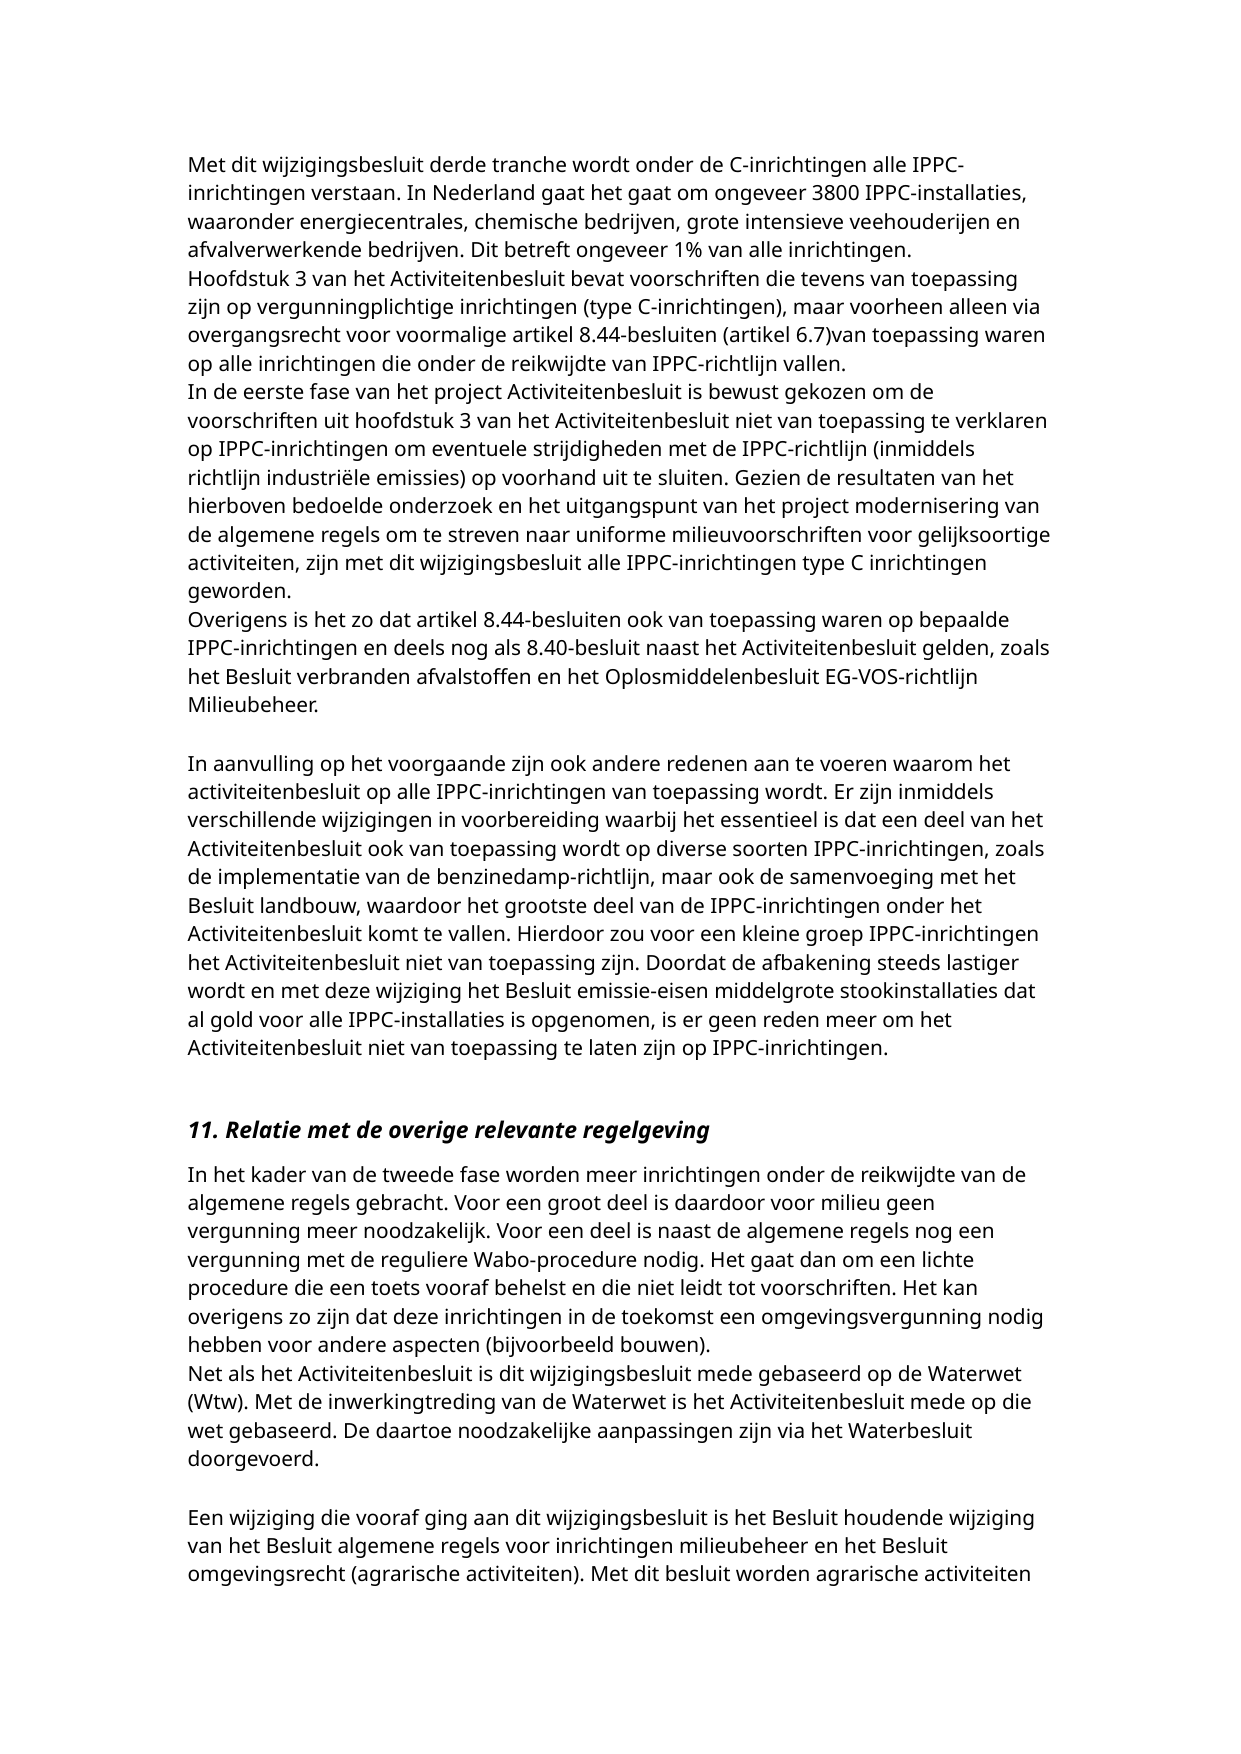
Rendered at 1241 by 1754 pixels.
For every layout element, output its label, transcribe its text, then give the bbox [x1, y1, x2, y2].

text Een wijziging die vooraf ging aan dit wijzigingsbesluit is het Besluit houdende wijziging van het Besluit algemene regels voor inrichtingen milieubeheer en het Besluit omgevingsrecht (agrarische activiteiten). Met dit besluit worden agrarische activiteiten [187, 1503, 1053, 1588]
text Hoofdstuk 3 van het Activiteitenbesluit bevat voorschriften die tevens van toepassing zijn op vergunningplichtige inrichtingen (type C-inrichtingen), maar voorheen alleen via overgangsrecht voor voormalige artikel 8.44-besluiten (artikel 6.7)van toepassing waren op alle inrichtingen die onder de reikwijdte van IPPC-richtlijn vallen. [187, 264, 1053, 377]
text Net als het Activiteitenbesluit is dit wijzigingsbesluit mede gebaseerd op de Waterwet (Wtw). Met de inwerkingtreding van de Waterwet is het Activiteitenbesluit mede op die wet gebaseerd. De daartoe noodzakelijke aanpassingen zijn via het Waterbesluit doorgevoerd. [187, 1359, 1053, 1473]
text Met dit wijzigingsbesluit derde tranche wordt onder de C-inrichtingen alle IPPC-inrichtingen verstaan. In Nederland gaat het gaat om ongeveer 3800 IPPC-installaties, waaronder energiecentrales, chemische bedrijven, grote intensieve veehouderijen en afvalverwerkende bedrijven. Dit betreft ongeveer 1% van alle inrichtingen. [187, 150, 1053, 264]
text Overigens is het zo dat artikel 8.44-besluiten ook van toepassing waren op bepaalde IPPC-inrichtingen en deels nog als 8.40-besluit naast het Activiteitenbesluit gelden, zoals het Besluit verbranden afvalstoffen en het Oplosmiddelenbesluit EG-VOS-richtlijn Milieubeheer. [187, 605, 1053, 719]
text In aanvulling op het voorgaande zijn ook andere redenen aan te voeren waarom het activiteitenbesluit op alle IPPC-inrichtingen van toepassing wordt. Er zijn inmiddels verschillende wijzigingen in voorbereiding waarbij het essentieel is dat een deel van het Activiteitenbesluit ook van toepassing wordt op diverse soorten IPPC-inrichtingen, zoals de implementatie van de benzinedamp-richtlijn, maar ook de samenvoeging met het Besluit landbouw, waardoor het grootste deel van de IPPC-inrichtingen onder het Activiteitenbesluit komt te vallen. Hierdoor zou voor een kleine groep IPPC-inrichtingen het Activiteitenbesluit niet van toepassing zijn. Doordat de afbakening steeds lastiger wordt en met deze wijziging het Besluit emissie-eisen middelgrote stookinstallaties dat al gold voor alle IPPC-installaties is opgenomen, is er geen reden meer om het Activiteitenbesluit niet van toepassing te laten zijn op IPPC-inrichtingen. [187, 749, 1053, 1062]
subtitle 11. Relatie met de overige relevante regelgeving [187, 1113, 1053, 1145]
text In de eerste fase van het project Activiteitenbesluit is bewust gekozen om de voorschriften uit hoofdstuk 3 van het Activiteitenbesluit niet van toepassing te verklaren op IPPC-inrichtingen om eventuele strijdigheden met de IPPC-richtlijn (inmiddels richtlijn industriële emissies) op voorhand uit te sluiten. Gezien de resultaten van het hierboven bedoelde onderzoek en het uitgangspunt van het project modernisering van de algemene regels om te streven naar uniforme milieuvoorschriften voor gelijksoortige activiteiten, zijn met dit wijzigingsbesluit alle IPPC-inrichtingen type C inrichtingen geworden. [187, 377, 1053, 605]
text In het kader van de tweede fase worden meer inrichtingen onder de reikwijdte van de algemene regels gebracht. Voor een groot deel is daardoor voor milieu geen vergunning meer noodzakelijk. Voor een deel is naast de algemene regels nog een vergunning met de reguliere Wabo-procedure nodig. Het gaat dan om een lichte procedure die een toets vooraf behelst en die niet leidt tot voorschriften. Het kan overigens zo zijn dat deze inrichtingen in de toekomst een omgevingsvergunning nodig hebben voor andere aspecten (bijvoorbeeld bouwen). [187, 1160, 1053, 1359]
